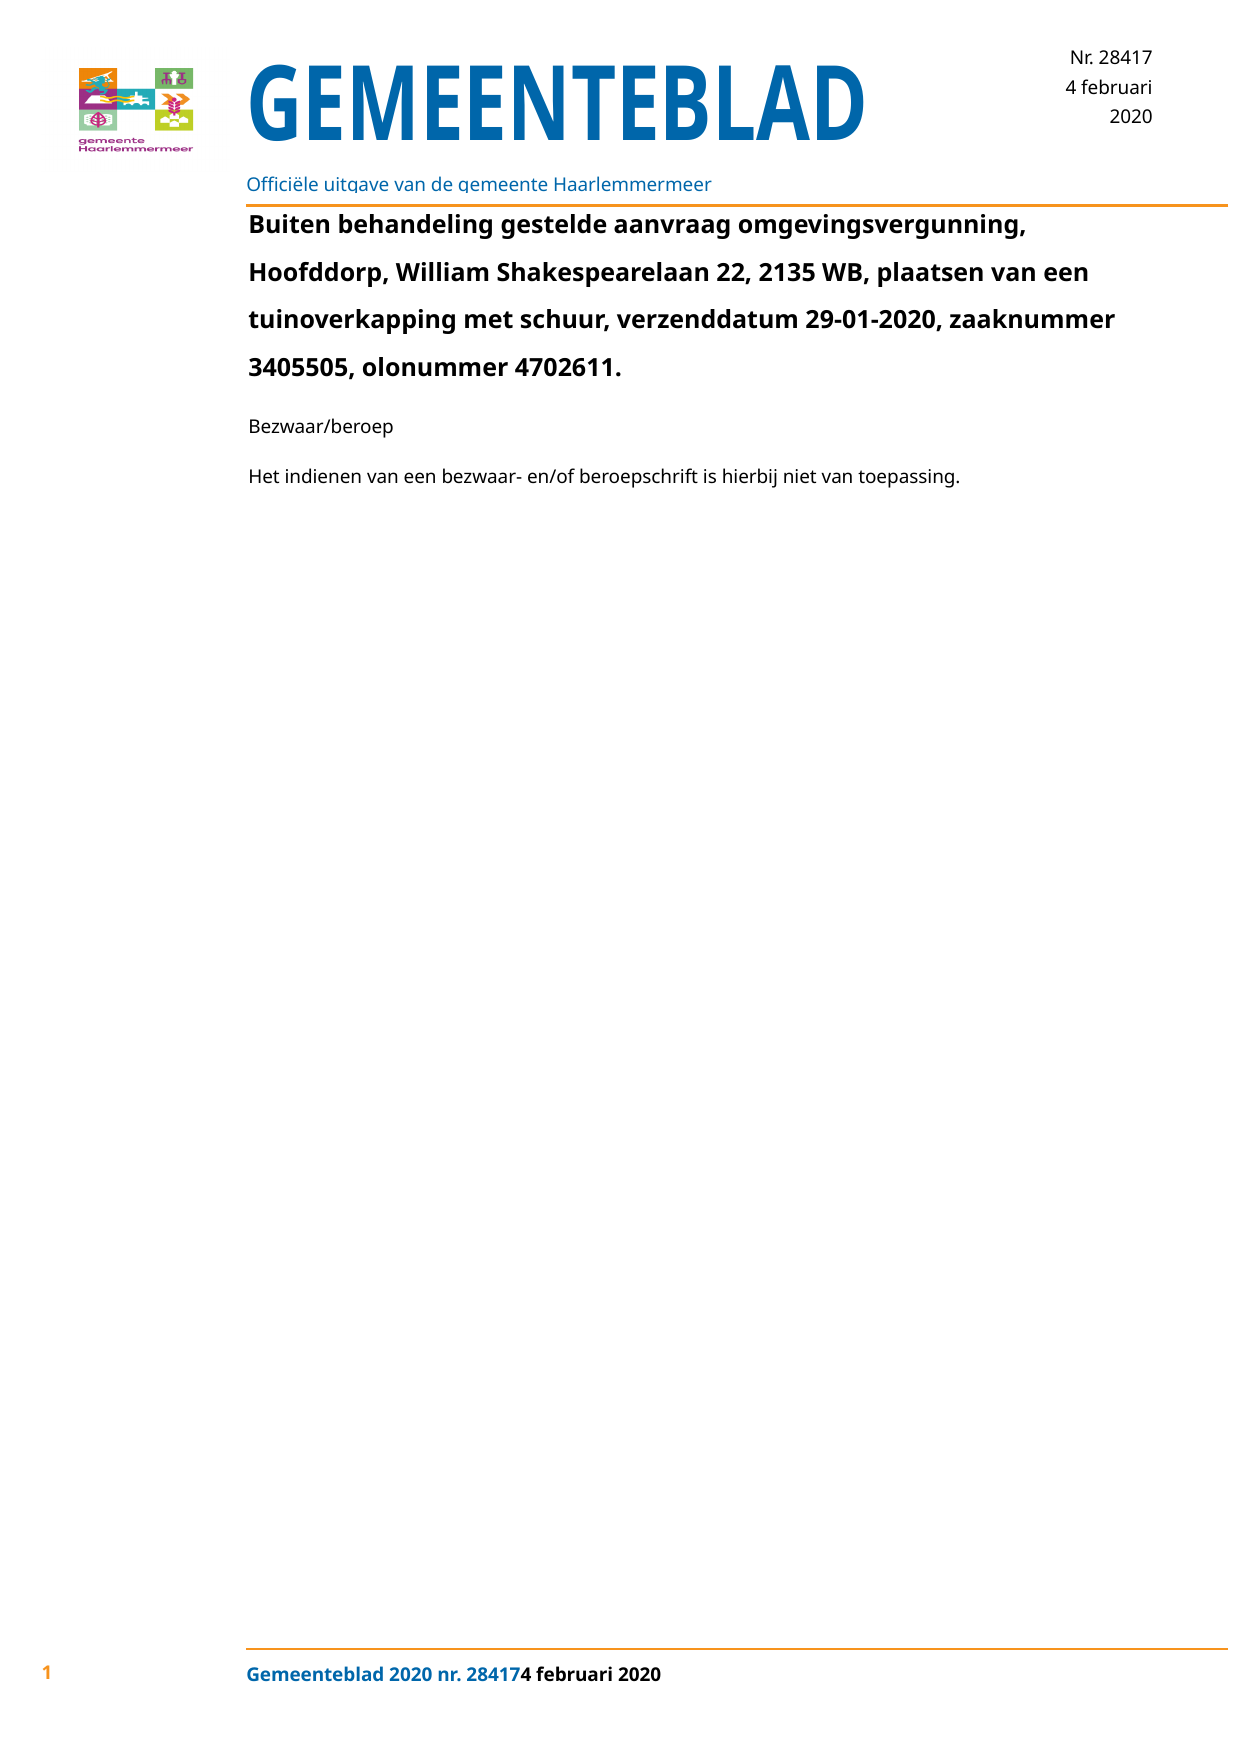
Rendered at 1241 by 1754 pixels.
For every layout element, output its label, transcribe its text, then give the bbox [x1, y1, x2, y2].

text Het indienen van een bezwaar- en/of beroepschrift is hierbij niet van toepassing. [248, 463, 1152, 489]
text Bezwaar/beroep [248, 413, 1152, 439]
picture [41, 47, 231, 172]
text Buiten behandeling gestelde aanvraag omgevingsvergunning, Hoofddorp, William Shakespearelaan 22, 2135 WB, plaatsen van een tuinoverkapping met schuur, verzenddatum 29-01-2020, zaaknummer 3405505, olonummer 4702611. [248, 207, 1152, 384]
